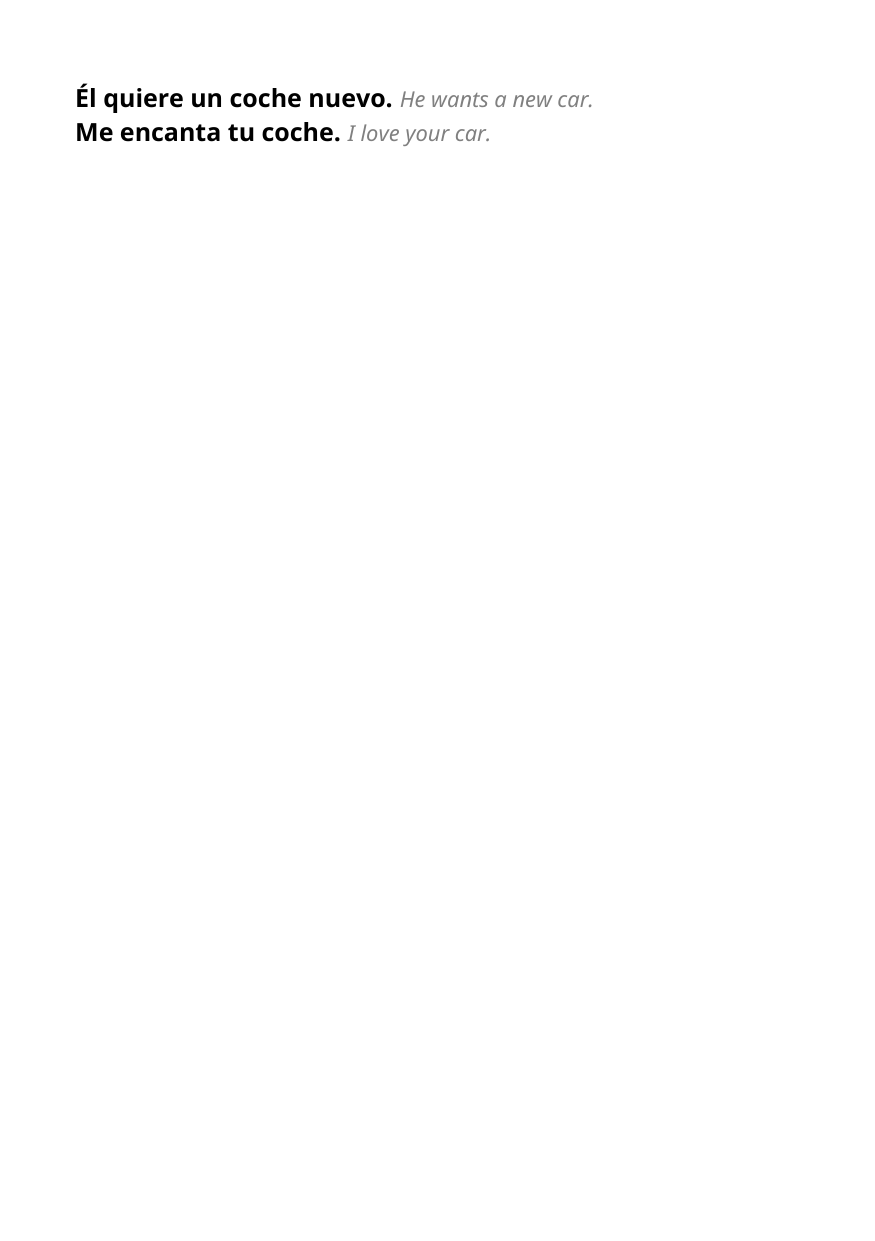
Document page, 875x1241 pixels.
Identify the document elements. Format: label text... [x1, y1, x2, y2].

text Me encanta tu coche. I love your car. [75, 115, 799, 149]
text Él quiere un coche nuevo. He wants a new car. [75, 81, 799, 115]
